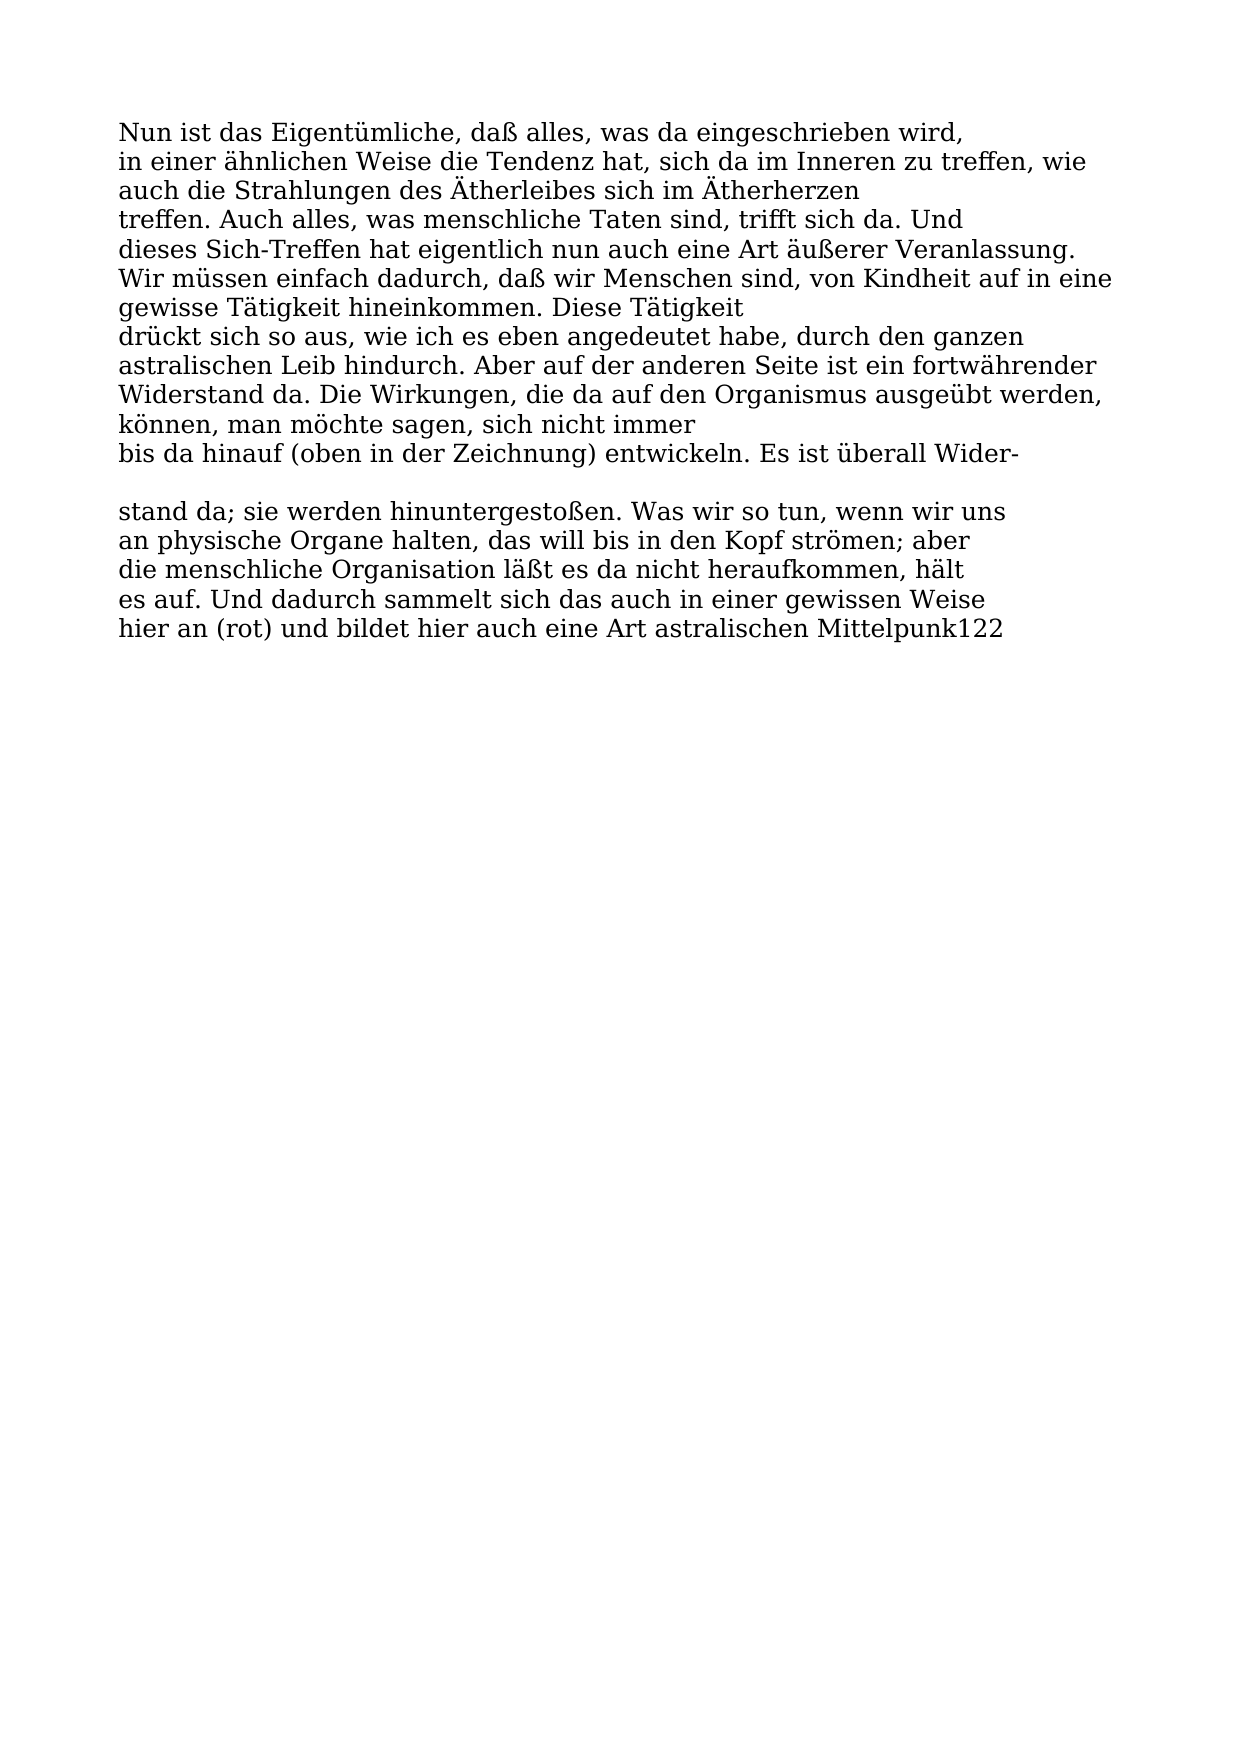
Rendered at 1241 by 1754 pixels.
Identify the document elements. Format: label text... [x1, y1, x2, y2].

text astralischen Leib hindurch. Aber auf der anderen Seite ist ein fortwährender Widerstand da. Die Wirkungen, die da auf den Organismus ausgeübt werden, können, man möchte sagen, sich nicht immer [118, 351, 1122, 439]
text es auf. Und dadurch sammelt sich das auch in einer gewissen Weise [118, 585, 1122, 614]
text die menschliche Organisation läßt es da nicht heraufkommen, hält [118, 556, 1122, 585]
text dieses Sich-Treffen hat eigentlich nun auch eine Art äußerer Veranlassung. Wir müssen einfach dadurch, daß wir Menschen sind, von Kindheit auf in eine gewisse Tätigkeit hineinkommen. Diese Tätigkeit [118, 235, 1122, 322]
text stand da; sie werden hinuntergestoßen. Was wir so tun, wenn wir uns [118, 497, 1122, 526]
text Nun ist das Eigentümliche, daß alles, was da eingeschrieben wird, [118, 118, 1122, 147]
text in einer ähnlichen Weise die Tendenz hat, sich da im Inneren zu treffen, wie auch die Strahlungen des Ätherleibes sich im Ätherherzen [118, 147, 1122, 206]
text treffen. Auch alles, was menschliche Taten sind, trifft sich da. Und [118, 206, 1122, 235]
text an physische Organe halten, das will bis in den Kopf strömen; aber [118, 526, 1122, 556]
text bis da hinauf (oben in der Zeichnung) entwickeln. Es ist überall Wider- [118, 439, 1122, 468]
text hier an (rot) und bildet hier auch eine Art astralischen Mittelpunk122 [118, 614, 1122, 643]
text drückt sich so aus, wie ich es eben angedeutet habe, durch den ganzen [118, 322, 1122, 351]
